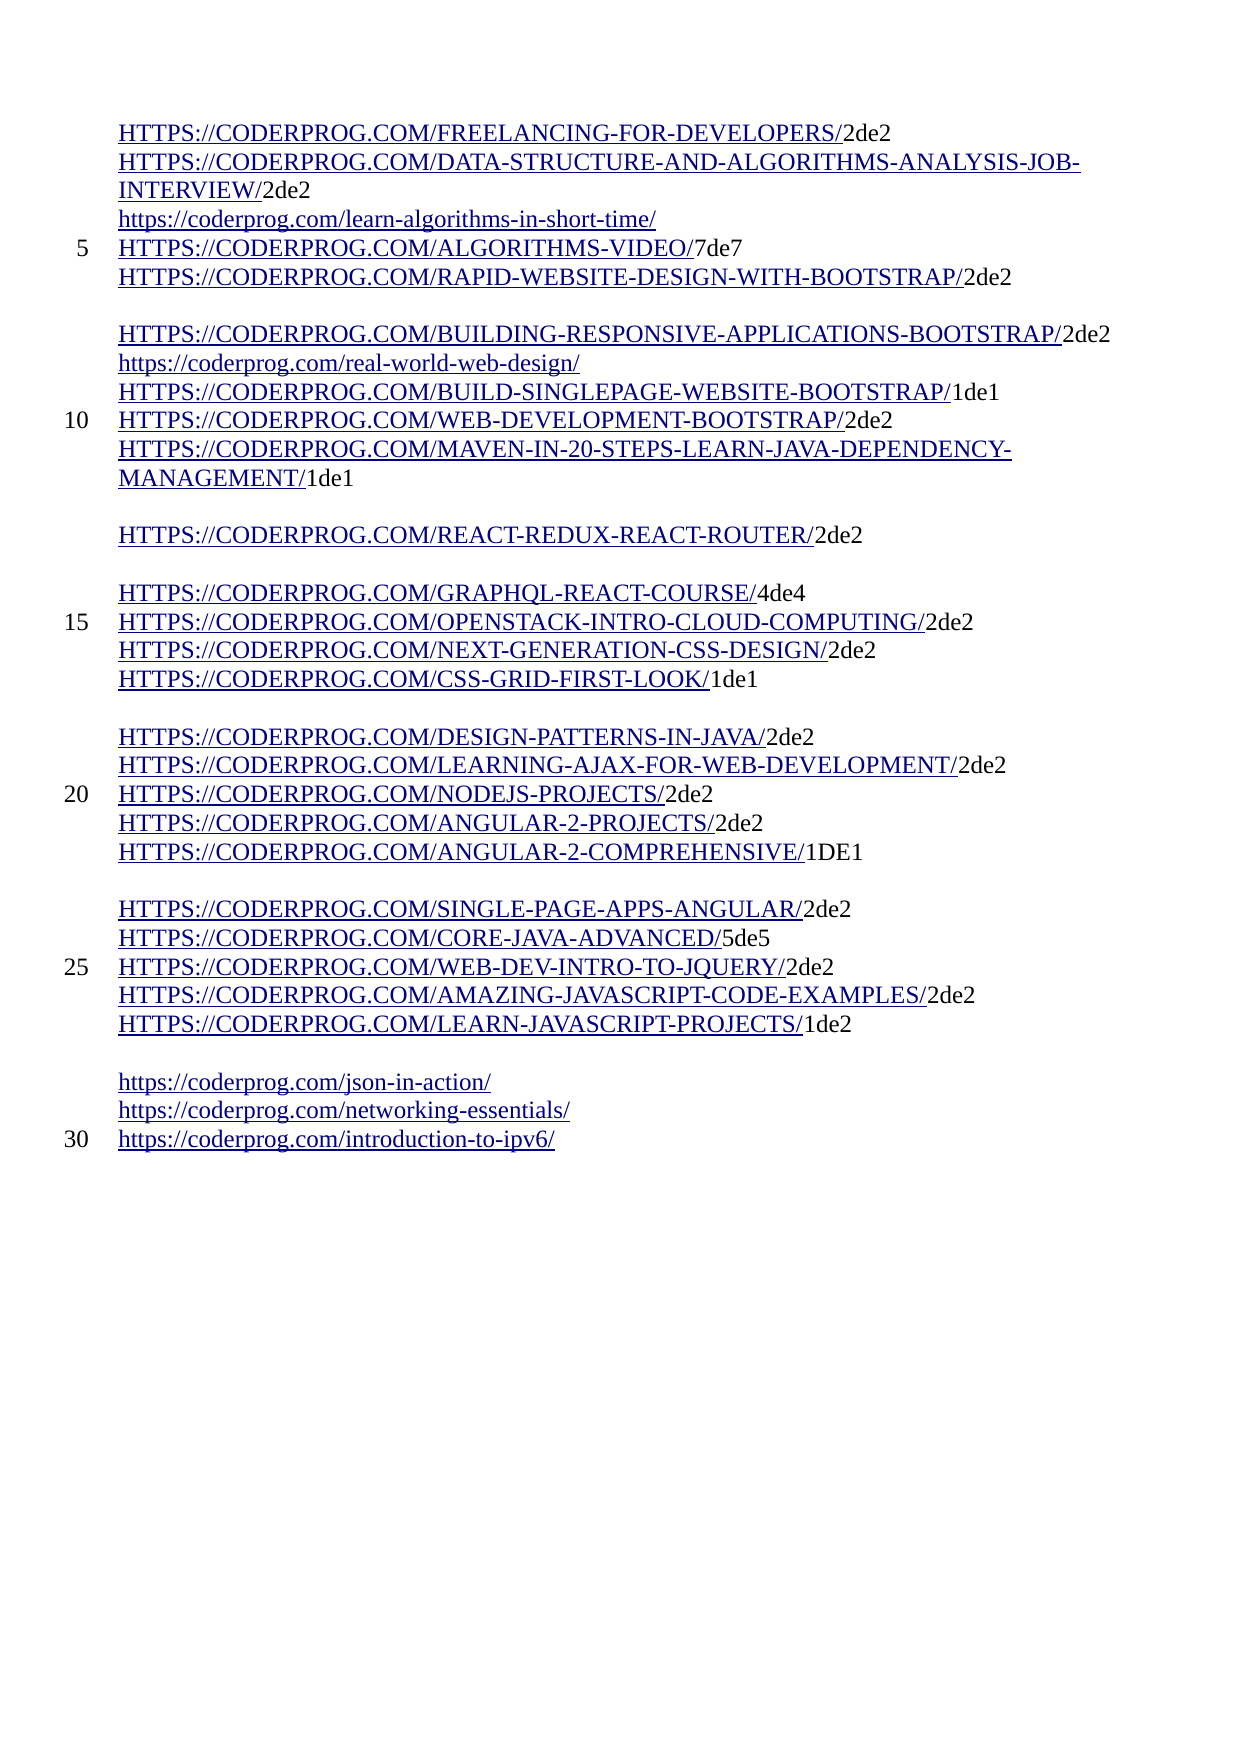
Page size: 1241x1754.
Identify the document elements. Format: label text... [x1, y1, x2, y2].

text HTTPS://CODERPROG.COM/REACT-REDUX-REACT-ROUTER/2de2 [118, 521, 1122, 549]
text HTTPS://CODERPROG.COM/AMAZING-JAVASCRIPT-CODE-EXAMPLES/2de2 [118, 981, 1122, 1009]
text HTTPS://CODERPROG.COM/NODEJS-PROJECTS/2de2 [118, 779, 1122, 808]
text HTTPS://CODERPROG.COM/WEB-DEV-INTRO-TO-JQUERY/2de2 [118, 952, 1122, 981]
text HTTPS://CODERPROG.COM/CORE-JAVA-ADVANCED/5de5 [118, 923, 1122, 952]
text https://coderprog.com/json-in-action/ [118, 1067, 1122, 1096]
text https://coderprog.com/introduction-to-ipv6/ [118, 1124, 1122, 1153]
text HTTPS://CODERPROG.COM/FREELANCING-FOR-DEVELOPERS/2de2 [118, 118, 1122, 147]
text HTTPS://CODERPROG.COM/LEARN-JAVASCRIPT-PROJECTS/1de2 [118, 1009, 1122, 1038]
text HTTPS://CODERPROG.COM/ALGORITHMS-VIDEO/7de7 [118, 233, 1122, 262]
text HTTPS://CODERPROG.COM/BUILD-SINGLEPAGE-WEBSITE-BOOTSTRAP/1de1 [118, 377, 1122, 406]
text HTTPS://CODERPROG.COM/WEB-DEVELOPMENT-BOOTSTRAP/2de2 [118, 406, 1122, 434]
text HTTPS://CODERPROG.COM/DATA-STRUCTURE-AND-ALGORITHMS-ANALYSIS-JOB-INTERVIEW/2de2 [118, 147, 1122, 204]
text HTTPS://CODERPROG.COM/RAPID-WEBSITE-DESIGN-WITH-BOOTSTRAP/2de2 [118, 262, 1122, 291]
text HTTPS://CODERPROG.COM/ANGULAR-2-COMPREHENSIVE/1DE1 [118, 837, 1122, 866]
text HTTPS://CODERPROG.COM/ANGULAR-2-PROJECTS/2de2 [118, 808, 1122, 837]
text HTTPS://CODERPROG.COM/LEARNING-AJAX-FOR-WEB-DEVELOPMENT/2de2 [118, 751, 1122, 779]
text HTTPS://CODERPROG.COM/MAVEN-IN-20-STEPS-LEARN-JAVA-DEPENDENCY-MANAGEMENT/1de1 [118, 434, 1122, 492]
text HTTPS://CODERPROG.COM/DESIGN-PATTERNS-IN-JAVA/2de2 [118, 722, 1122, 751]
text HTTPS://CODERPROG.COM/GRAPHQL-REACT-COURSE/4de4 [118, 578, 1122, 607]
text HTTPS://CODERPROG.COM/SINGLE-PAGE-APPS-ANGULAR/2de2 [118, 894, 1122, 923]
text https://coderprog.com/networking-essentials/ [118, 1096, 1122, 1124]
text HTTPS://CODERPROG.COM/CSS-GRID-FIRST-LOOK/1de1 [118, 664, 1122, 693]
text HTTPS://CODERPROG.COM/BUILDING-RESPONSIVE-APPLICATIONS-BOOTSTRAP/2de2 [118, 319, 1122, 348]
text https://coderprog.com/real-world-web-design/ [118, 348, 1122, 377]
text HTTPS://CODERPROG.COM/OPENSTACK-INTRO-CLOUD-COMPUTING/2de2 [118, 607, 1122, 636]
text https://coderprog.com/learn-algorithms-in-short-time/ [118, 204, 1122, 233]
text HTTPS://CODERPROG.COM/NEXT-GENERATION-CSS-DESIGN/2de2 [118, 636, 1122, 664]
